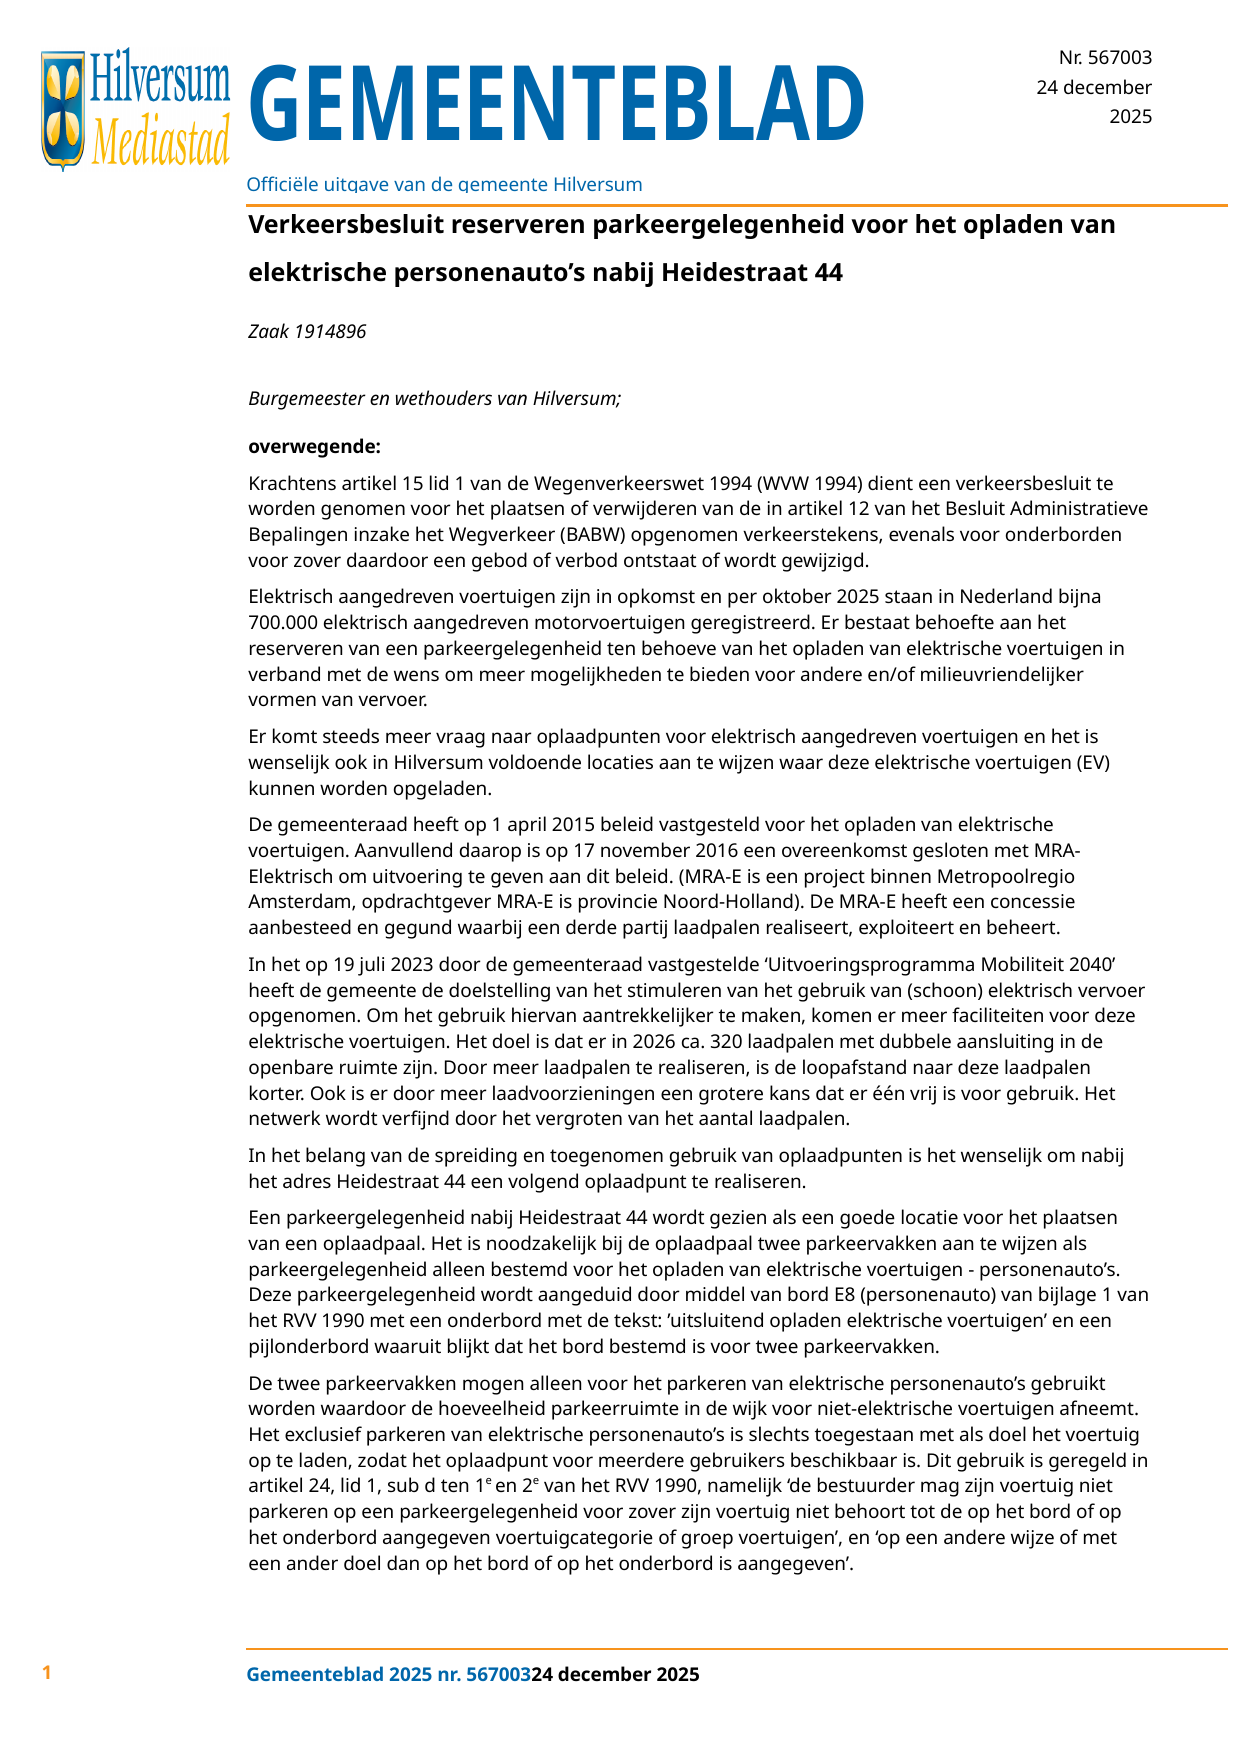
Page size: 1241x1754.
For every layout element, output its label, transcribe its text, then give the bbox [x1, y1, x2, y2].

text Een parkeergelegenheid nabij Heidestraat 44 wordt gezien als een goede locatie voor het plaatsen van een oplaadpaal. Het is noodzakelijk bij de oplaadpaal twee parkeervakken aan te wijzen als parkeergelegenheid alleen bestemd voor het opladen van elektrische voertuigen - personenauto’s. Deze parkeergelegenheid wordt aangeduid door middel van bord E8 (personenauto) van bijlage 1 van het RVV 1990 met een onderbord met de tekst: ’uitsluitend opladen elektrische voertuigen’ en een pijlonderbord waaruit blijkt dat het bord bestemd is voor twee parkeervakken. [248, 1204, 1152, 1359]
text Burgemeester en wethouders van Hilversum; [248, 386, 1152, 411]
text Elektrisch aangedreven voertuigen zijn in opkomst en per oktober 2025 staan in Nederland bijna 700.000 elektrisch aangedreven motorvoertuigen geregistreerd. Er bestaat behoefte aan het reserveren van een parkeergelegenheid ten behoeve van het opladen van elektrische voertuigen in verband met de wens om meer mogelijkheden te bieden voor andere en/of milieuvriendelijker vormen van vervoer. [248, 584, 1152, 712]
text De gemeenteraad heeft op 1 april 2015 beleid vastgesteld voor het opladen van elektrische voertuigen. Aanvullend daarop is op 17 november 2016 een overeenkomst gesloten met MRA-Elektrisch om uitvoering te geven aan dit beleid. (MRA-E is een project binnen Metropoolregio Amsterdam, opdrachtgever MRA-E is provincie Noord-Holland). De MRA-E heeft een concessie aanbesteed en gegund waarbij een derde partij laadpalen realiseert, exploiteert en beheert. [248, 811, 1152, 940]
picture [41, 47, 231, 172]
text Zaak 1914896 [248, 318, 1152, 344]
text Verkeersbesluit reserveren parkeergelegenheid voor het opladen van elektrische personenauto’s nabij Heidestraat 44 [248, 207, 1152, 288]
text Krachtens artikel 15 lid 1 van de Wegenverkeerswet 1994 (WVW 1994) dient een verkeersbesluit te worden genomen voor het plaatsen of verwijderen van de in artikel 12 van het Besluit Administratieve Bepalingen inzake het Wegverkeer (BABW) opgenomen verkeerstekens, evenals voor onderborden voor zover daardoor een gebod of verbod ontstaat of wordt gewijzigd. [248, 470, 1152, 573]
text Er komt steeds meer vraag naar oplaadpunten voor elektrisch aangedreven voertuigen en het is wenselijk ook in Hilversum voldoende locaties aan te wijzen waar deze elektrische voertuigen (EV) kunnen worden opgeladen. [248, 723, 1152, 801]
text overwegende: [248, 433, 1152, 459]
text In het belang van de spreiding en toegenomen gebruik van oplaadpunten is het wenselijk om nabij het adres Heidestraat 44 een volgend oplaadpunt te realiseren. [248, 1142, 1152, 1193]
text De twee parkeervakken mogen alleen voor het parkeren van elektrische personenauto’s gebruikt worden waardoor de hoeveelheid parkeerruimte in de wijk voor niet-elektrische voertuigen afneemt. Het exclusief parkeren van elektrische personenauto’s is slechts toegestaan met als doel het voertuig op te laden, zodat het oplaadpunt voor meerdere gebruikers beschikbaar is. Dit gebruik is geregeld in artikel 24, lid 1, sub d ten 1e en 2e van het RVV 1990, namelijk ‘de bestuurder mag zijn voertuig niet parkeren op een parkeergelegenheid voor zover zijn voertuig niet behoort tot de op het bord of op het onderbord aangegeven voertuigcategorie of groep voertuigen’, en ‘op een andere wijze of met een ander doel dan op het bord of op het onderbord is aangegeven’. [248, 1370, 1152, 1576]
text In het op 19 juli 2023 door de gemeenteraad vastgestelde ‘Uitvoeringsprogramma Mobiliteit 2040’ heeft de gemeente de doelstelling van het stimuleren van het gebruik van (schoon) elektrisch vervoer opgenomen. Om het gebruik hiervan aantrekkelijker te maken, komen er meer faciliteiten voor deze elektrische voertuigen. Het doel is dat er in 2026 ca. 320 laadpalen met dubbele aansluiting in de openbare ruimte zijn. Door meer laadpalen te realiseren, is de loopafstand naar deze laadpalen korter. Ook is er door meer laadvoorzieningen een grotere kans dat er één vrij is voor gebruik. Het netwerk wordt verfijnd door het vergroten van het aantal laadpalen. [248, 951, 1152, 1131]
